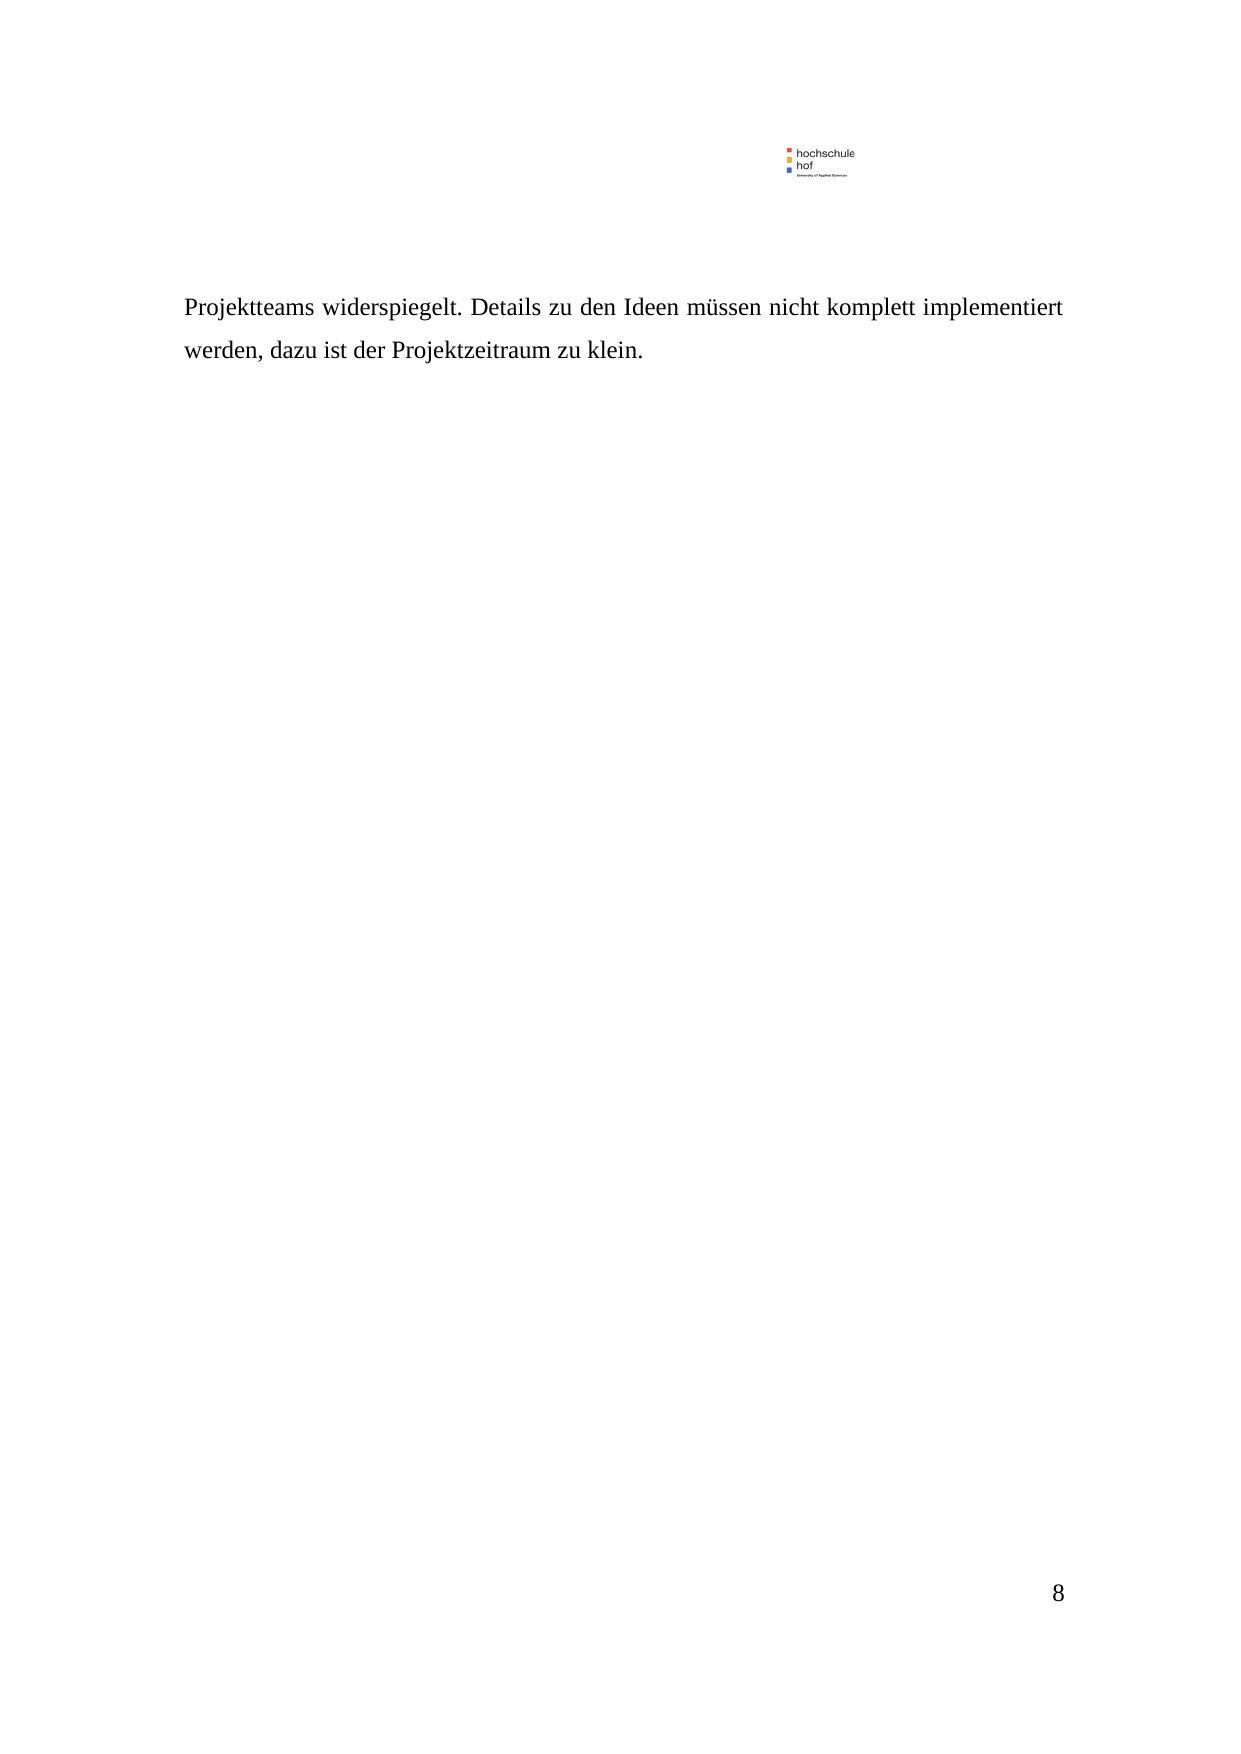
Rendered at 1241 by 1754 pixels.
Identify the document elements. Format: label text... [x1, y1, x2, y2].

text Projektteams widerspiegelt. Details zu den Ideen müssen nicht komplett implementiert werden, dazu ist der Projektzeitraum zu klein. [184, 292, 1064, 364]
picture [786, 148, 855, 177]
